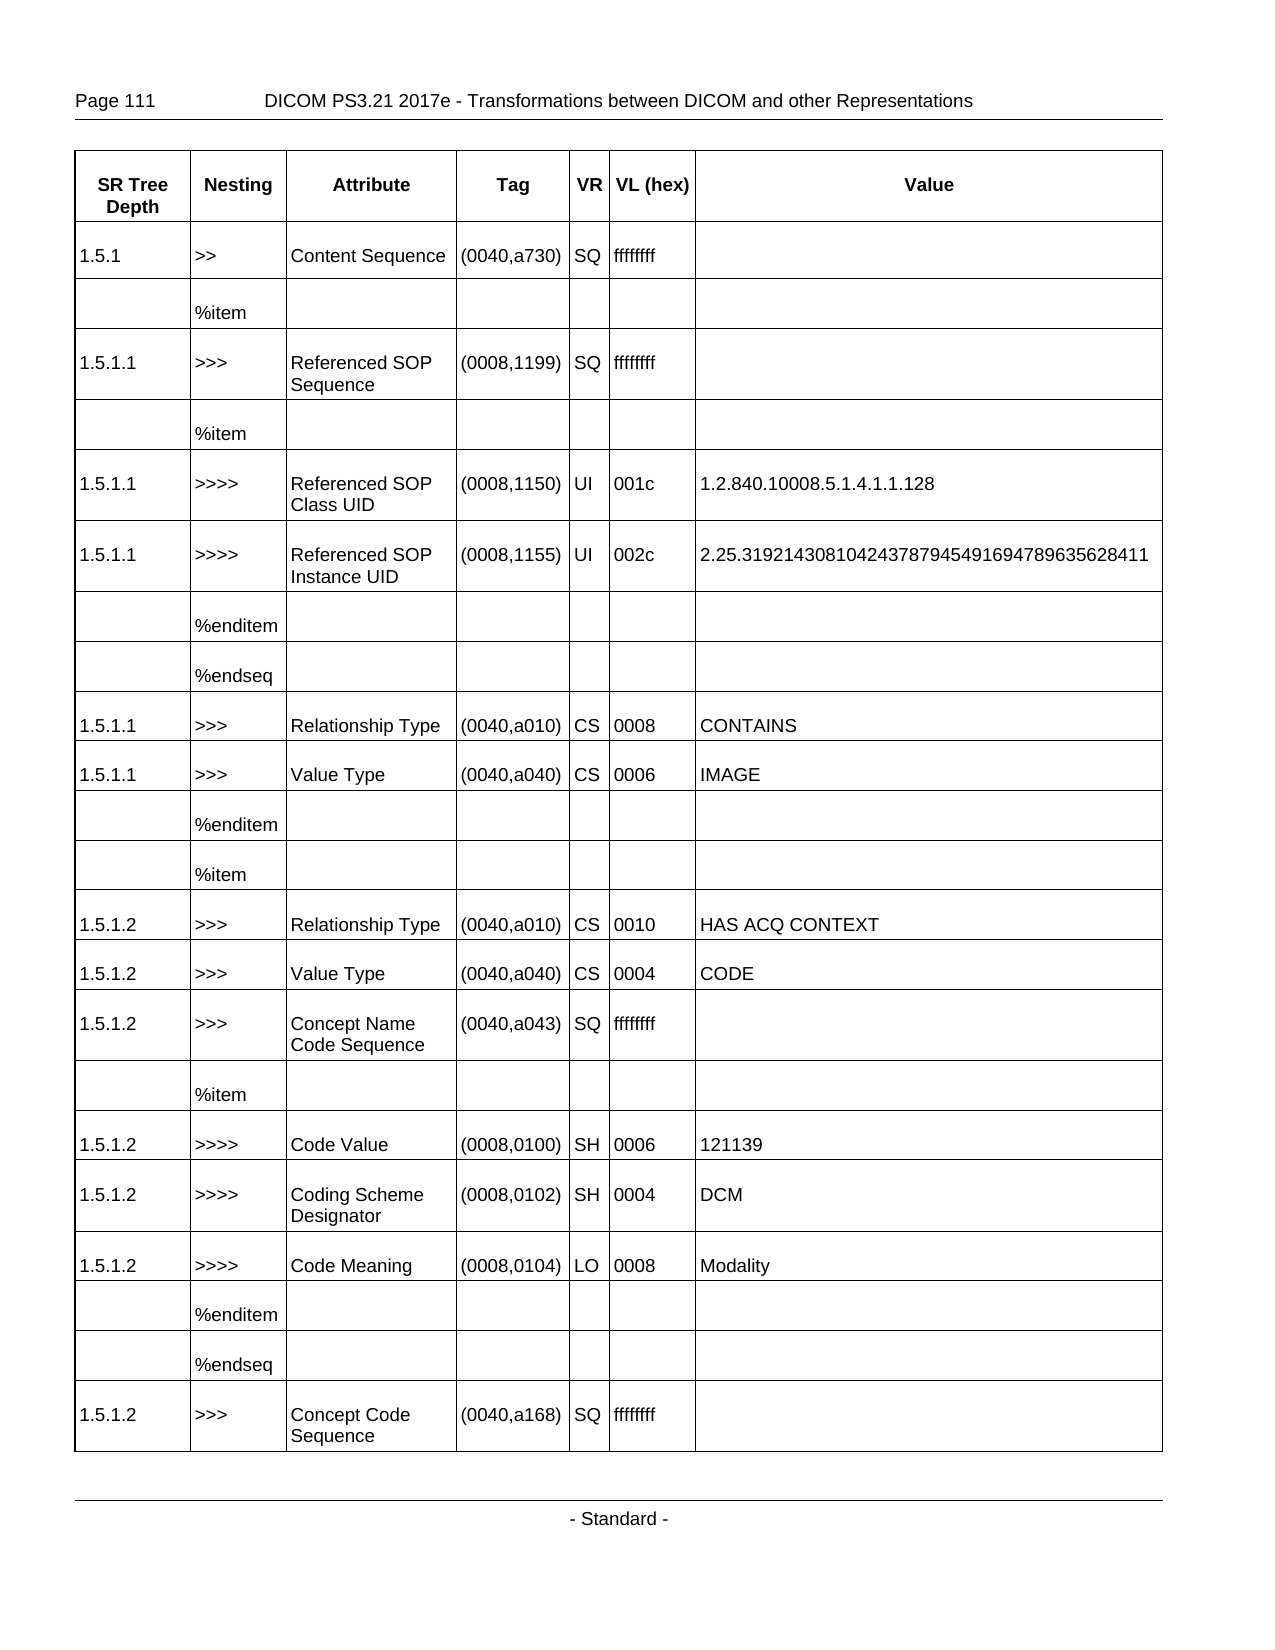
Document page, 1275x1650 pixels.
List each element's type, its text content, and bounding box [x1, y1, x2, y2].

table_cell %item [191, 279, 286, 328]
table_cell >>> [191, 940, 286, 989]
table_cell 1.5.1.1 [76, 521, 190, 591]
table_cell [696, 791, 1162, 840]
table_cell >>> [191, 329, 286, 399]
table_cell 001c [610, 450, 695, 520]
table_cell [570, 592, 609, 641]
table_header Value [696, 151, 1162, 221]
table_cell [610, 791, 695, 840]
table_cell UI [570, 450, 609, 520]
table_cell [457, 841, 569, 889]
table_cell [76, 1281, 190, 1330]
table_cell [696, 329, 1162, 399]
table_cell Referenced SOP Instance UID [287, 521, 456, 591]
table_cell CONTAINS [696, 692, 1162, 740]
table_cell 0008 [610, 1232, 695, 1280]
table_cell 0004 [610, 1160, 695, 1231]
table_cell 0010 [610, 890, 695, 939]
table_cell >>> [191, 741, 286, 790]
table_header Tag [457, 151, 569, 221]
table_cell %enditem [191, 592, 286, 641]
table_cell %endseq [191, 642, 286, 691]
table_cell 1.5.1.2 [76, 1111, 190, 1159]
table_cell 1.5.1.1 [76, 692, 190, 740]
table_cell [696, 222, 1162, 278]
table_cell (0040,a043) [457, 990, 569, 1060]
table_cell [457, 642, 569, 691]
table_cell SQ [570, 990, 609, 1060]
table_cell 002c [610, 521, 695, 591]
table_cell 0008 [610, 692, 695, 740]
table_cell [696, 279, 1162, 328]
table_header Nesting [191, 151, 286, 221]
table_cell >>>> [191, 1111, 286, 1159]
table_cell [610, 279, 695, 328]
table_cell [570, 1061, 609, 1110]
table_cell Content Sequence [287, 222, 456, 278]
table_cell [76, 1331, 190, 1380]
table_cell [76, 400, 190, 449]
table_cell SH [570, 1160, 609, 1231]
table_cell Code Value [287, 1111, 456, 1159]
table_cell [570, 791, 609, 840]
table_cell >>> [191, 890, 286, 939]
table_cell CODE [696, 940, 1162, 989]
table_cell ffffffff [610, 990, 695, 1060]
table_cell Modality [696, 1232, 1162, 1280]
table_cell 0006 [610, 1111, 695, 1159]
table_cell ffffffff [610, 329, 695, 399]
table_cell >>> [191, 692, 286, 740]
table_cell Relationship Type [287, 890, 456, 939]
table_cell LO [570, 1232, 609, 1280]
table_cell [287, 1061, 456, 1110]
table_cell [696, 1381, 1162, 1451]
table_cell >>> [191, 1381, 286, 1451]
table_cell Concept Code Sequence [287, 1381, 456, 1451]
table_cell 121139 [696, 1111, 1162, 1159]
table_cell SQ [570, 222, 609, 278]
table_cell >>>> [191, 450, 286, 520]
table_cell [457, 592, 569, 641]
table_cell 1.5.1.2 [76, 1232, 190, 1280]
table_cell SQ [570, 329, 609, 399]
table_cell [610, 1331, 695, 1380]
table_cell [76, 279, 190, 328]
table_cell 0004 [610, 940, 695, 989]
table_cell CS [570, 692, 609, 740]
table_cell 1.5.1.2 [76, 890, 190, 939]
table_cell [696, 1331, 1162, 1380]
table_cell 1.5.1.2 [76, 990, 190, 1060]
table_cell [76, 1061, 190, 1110]
table_cell 1.5.1.2 [76, 940, 190, 989]
table_cell [287, 791, 456, 840]
table_cell [696, 1061, 1162, 1110]
table_cell Code Meaning [287, 1232, 456, 1280]
table_cell [457, 400, 569, 449]
table_cell (0008,0100) [457, 1111, 569, 1159]
table_cell (0040,a010) [457, 692, 569, 740]
table_cell Coding Scheme Designator [287, 1160, 456, 1231]
table_cell 1.2.840.10008.5.1.4.1.1.128 [696, 450, 1162, 520]
table_cell Referenced SOP Class UID [287, 450, 456, 520]
table_cell %item [191, 400, 286, 449]
table_cell 0006 [610, 741, 695, 790]
table_cell >>> [191, 990, 286, 1060]
table_cell 2.25.319214308104243787945491694789635628411 [696, 521, 1162, 591]
table_cell [570, 279, 609, 328]
table_cell (0040,a730) [457, 222, 569, 278]
table_cell (0040,a040) [457, 940, 569, 989]
table_cell [696, 642, 1162, 691]
table_cell >> [191, 222, 286, 278]
table_cell [457, 791, 569, 840]
table_cell [696, 841, 1162, 889]
table_cell 1.5.1.2 [76, 1381, 190, 1451]
table_cell [610, 1061, 695, 1110]
table_header SR Tree Depth [76, 151, 190, 221]
table_cell ffffffff [610, 1381, 695, 1451]
table_cell [696, 1281, 1162, 1330]
table_cell Concept Name Code Sequence [287, 990, 456, 1060]
table_cell SH [570, 1111, 609, 1159]
table_cell %enditem [191, 1281, 286, 1330]
table_cell [457, 1281, 569, 1330]
table_cell [457, 1061, 569, 1110]
table_cell (0008,1155) [457, 521, 569, 591]
table_cell (0040,a010) [457, 890, 569, 939]
table_cell [696, 400, 1162, 449]
table_cell [696, 592, 1162, 641]
table_cell [287, 1281, 456, 1330]
table_cell %item [191, 1061, 286, 1110]
table_cell [287, 279, 456, 328]
table_header VL (hex) [610, 151, 695, 221]
table_cell Referenced SOP Sequence [287, 329, 456, 399]
table_cell CS [570, 940, 609, 989]
table_cell >>>> [191, 1232, 286, 1280]
table_cell CS [570, 741, 609, 790]
table_cell UI [570, 521, 609, 591]
table_cell [696, 990, 1162, 1060]
table_cell 1.5.1.1 [76, 450, 190, 520]
table_cell %enditem [191, 791, 286, 840]
table_cell [76, 642, 190, 691]
table_cell [610, 592, 695, 641]
table_cell 1.5.1.1 [76, 741, 190, 790]
table_cell [287, 642, 456, 691]
table_cell [76, 592, 190, 641]
table_cell (0008,1150) [457, 450, 569, 520]
table_cell [610, 642, 695, 691]
table_cell (0008,0102) [457, 1160, 569, 1231]
table_cell [287, 1331, 456, 1380]
table_header Attribute [287, 151, 456, 221]
table_cell (0008,0104) [457, 1232, 569, 1280]
table_cell [610, 841, 695, 889]
table_cell [457, 1331, 569, 1380]
table_cell ffffffff [610, 222, 695, 278]
table_cell 1.5.1 [76, 222, 190, 278]
table_cell %endseq [191, 1331, 286, 1380]
table_cell >>>> [191, 1160, 286, 1231]
table_cell [570, 1331, 609, 1380]
table_header VR [570, 151, 609, 221]
table_cell (0008,1199) [457, 329, 569, 399]
table_cell [287, 400, 456, 449]
table_cell [570, 642, 609, 691]
table_cell HAS ACQ CONTEXT [696, 890, 1162, 939]
table_cell Relationship Type [287, 692, 456, 740]
table_cell CS [570, 890, 609, 939]
table_cell 1.5.1.2 [76, 1160, 190, 1231]
table_cell [287, 592, 456, 641]
table_cell Value Type [287, 940, 456, 989]
table_cell [610, 400, 695, 449]
table_cell [76, 841, 190, 889]
table_cell [457, 279, 569, 328]
table_cell (0040,a168) [457, 1381, 569, 1451]
table_cell >>>> [191, 521, 286, 591]
table_cell [76, 791, 190, 840]
table_cell (0040,a040) [457, 741, 569, 790]
table_cell SQ [570, 1381, 609, 1451]
table_cell IMAGE [696, 741, 1162, 790]
table_cell [570, 841, 609, 889]
table_cell DCM [696, 1160, 1162, 1231]
table_cell [287, 841, 456, 889]
table_cell Value Type [287, 741, 456, 790]
table_cell %item [191, 841, 286, 889]
table_cell [570, 1281, 609, 1330]
table_cell [610, 1281, 695, 1330]
table_cell [570, 400, 609, 449]
table_cell 1.5.1.1 [76, 329, 190, 399]
